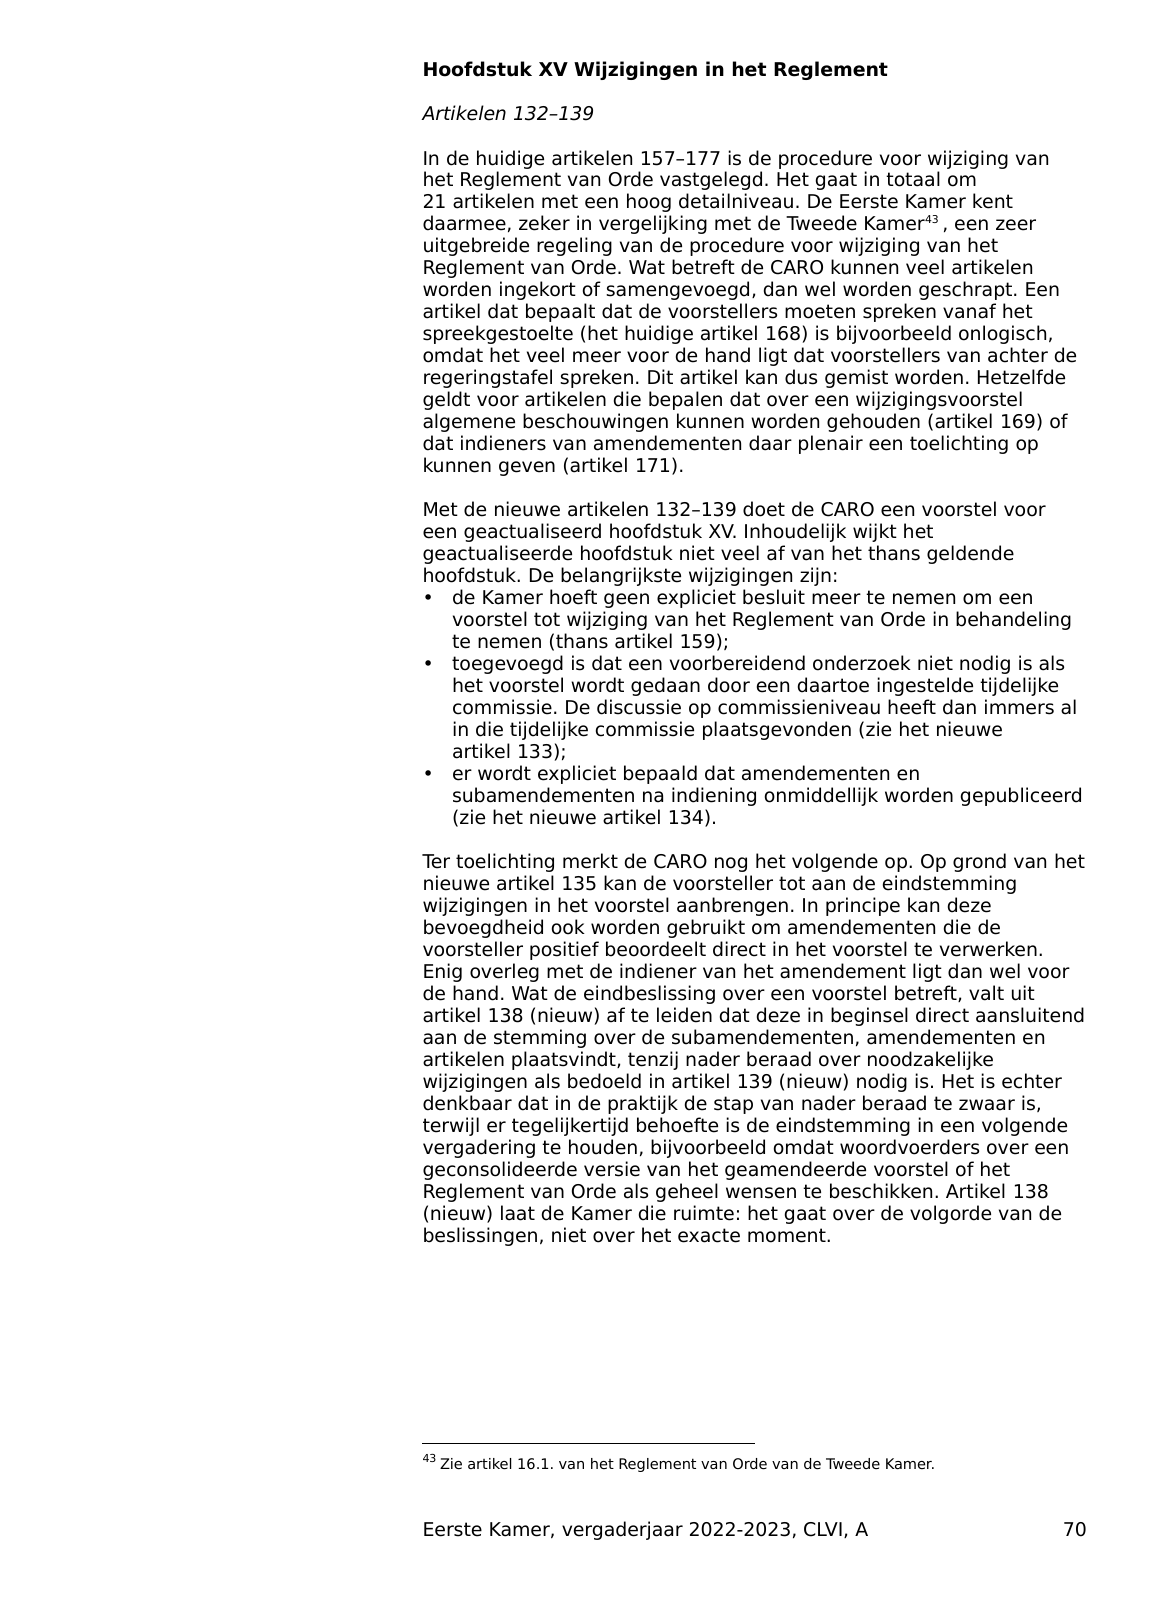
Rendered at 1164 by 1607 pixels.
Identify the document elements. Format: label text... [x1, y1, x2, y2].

text Ter toelichting merkt de CARO nog het volgende op. Op grond van het nieuwe artikel 135 kan de voorsteller tot aan de eindstemming wijzigingen in het voorstel aanbrengen. In principe kan deze bevoegdheid ook worden gebruikt om amendementen die de voorsteller positief beoordeelt direct in het voorstel te verwerken. Enig overleg met de indiener van het amendement ligt dan wel voor de hand. Wat de eindbeslissing over een voorstel betreft, valt uit artikel 138 (nieuw) af te leiden dat deze in beginsel direct aansluitend aan de stemming over de subamendementen, amendementen en artikelen plaatsvindt, tenzij nader beraad over noodzakelijke wijzigingen als bedoeld in artikel 139 (nieuw) nodig is. Het is echter denkbaar dat in de praktijk de stap van nader beraad te zwaar is, terwijl er tegelijkertijd behoefte is de eindstemming in een volgende vergadering te houden, bijvoorbeeld omdat woordvoerders over een geconsolideerde versie van het geamendeerde voorstel of het Reglement van Orde als geheel wensen te beschikken. Artikel 138 (nieuw) laat de Kamer die ruimte: het gaat over de volgorde van de beslissingen, niet over het exacte moment. [422, 851, 1087, 1247]
text • er wordt expliciet bepaald dat amendementen en subamendementen na indiening onmiddellijk worden gepubliceerd (zie het nieuwe artikel 134). [422, 763, 1087, 829]
subtitle Artikelen 132–139 [422, 103, 1087, 125]
text • toegevoegd is dat een voorbereidend onderzoek niet nodig is als het voorstel wordt gedaan door een daartoe ingestelde tijdelijke commissie. De discussie op commissieniveau heeft dan immers al in die tijdelijke commissie plaatsgevonden (zie het nieuwe artikel 133); [422, 653, 1087, 763]
text • de Kamer hoeft geen expliciet besluit meer te nemen om een voorstel tot wijziging van het Reglement van Orde in behandeling te nemen (thans artikel 159); [422, 587, 1087, 653]
text Zie artikel 16.1. van het Reglement van Orde van de Tweede Kamer. [422, 1452, 1087, 1474]
text Met de nieuwe artikelen 132–139 doet de CARO een voorstel voor een geactualiseerd hoofdstuk XV. Inhoudelijk wijkt het geactualiseerde hoofdstuk niet veel af van het thans geldende hoofdstuk. De belangrijkste wijzigingen zijn: [422, 499, 1087, 587]
text In de huidige artikelen 157–177 is de procedure voor wijziging van het Reglement van Orde vastgelegd. Het gaat in totaal om 21 artikelen met een hoog detailniveau. De Eerste Kamer kent daarmee, zeker in vergelijking met de Tweede Kamer, een zeer uitgebreide regeling van de procedure voor wijziging van het Reglement van Orde. Wat betreft de CARO kunnen veel artikelen worden ingekort of samengevoegd, dan wel worden geschrapt. Een artikel dat bepaalt dat de voorstellers moeten spreken vanaf het spreekgestoelte (het huidige artikel 168) is bijvoorbeeld onlogisch, omdat het veel meer voor de hand ligt dat voorstellers van achter de regeringstafel spreken. Dit artikel kan dus gemist worden. Hetzelfde geldt voor artikelen die bepalen dat over een wijzigingsvoorstel algemene beschouwingen kunnen worden gehouden (artikel 169) of dat indieners van amendementen daar plenair een toelichting op kunnen geven (artikel 171). [422, 147, 1087, 477]
subtitle Hoofdstuk XV Wijzigingen in het Reglement [422, 59, 1087, 81]
